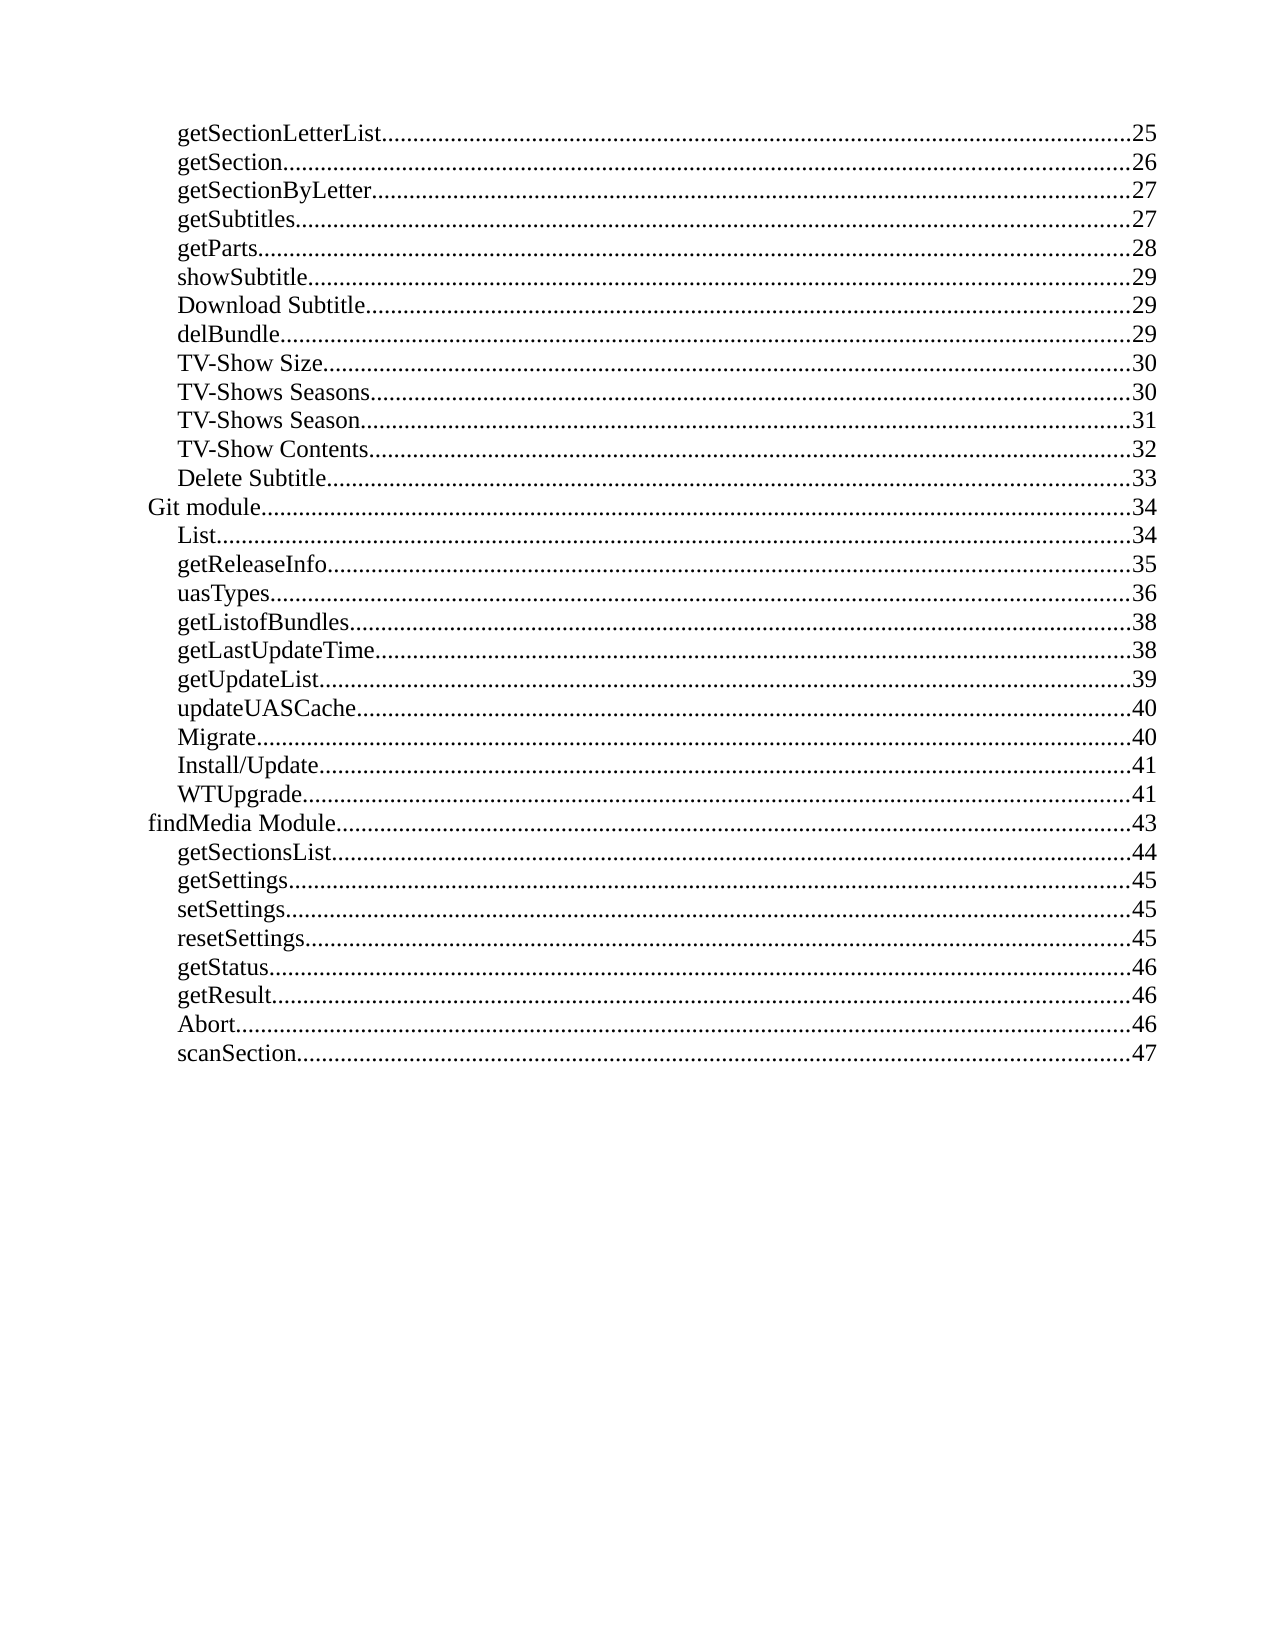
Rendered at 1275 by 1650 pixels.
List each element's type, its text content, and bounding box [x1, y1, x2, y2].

text resetSettings 45 [177, 923, 1157, 952]
text getSettings 45 [177, 866, 1157, 894]
text Git module 34 [148, 492, 1157, 521]
text getReleaseInfo 35 [177, 549, 1157, 578]
text delBundle 29 [177, 319, 1157, 348]
text findMedia Module 43 [148, 808, 1157, 837]
text Delete Subtitle 33 [177, 463, 1157, 492]
text getUpdateList 39 [177, 664, 1157, 693]
text getSectionsList 44 [177, 837, 1157, 866]
text Install/Update 41 [177, 751, 1157, 779]
text Migrate 40 [177, 722, 1157, 751]
text scanSection 47 [177, 1038, 1157, 1067]
text TV-Show Size 30 [177, 348, 1157, 377]
text getSectionLetterList 25 [177, 118, 1157, 147]
text Download Subtitle 29 [177, 291, 1157, 319]
text getStatus 46 [177, 952, 1157, 981]
text getListofBundles 38 [177, 607, 1157, 636]
text TV-Show Contents 32 [177, 434, 1157, 463]
text showSubtitle 29 [177, 262, 1157, 291]
text TV-Shows Season 31 [177, 406, 1157, 434]
text getSubtitles 27 [177, 204, 1157, 233]
text getSection 26 [177, 147, 1157, 176]
text List 34 [177, 521, 1157, 549]
text getSectionByLetter 27 [177, 176, 1157, 204]
text getParts 28 [177, 233, 1157, 262]
text WTUpgrade 41 [177, 779, 1157, 808]
text setSettings 45 [177, 894, 1157, 923]
text getResult 46 [177, 981, 1157, 1009]
text getLastUpdateTime 38 [177, 636, 1157, 664]
text uasTypes 36 [177, 578, 1157, 607]
text TV-Shows Seasons 30 [177, 377, 1157, 406]
text Abort 46 [177, 1009, 1157, 1038]
text updateUASCache 40 [177, 693, 1157, 722]
